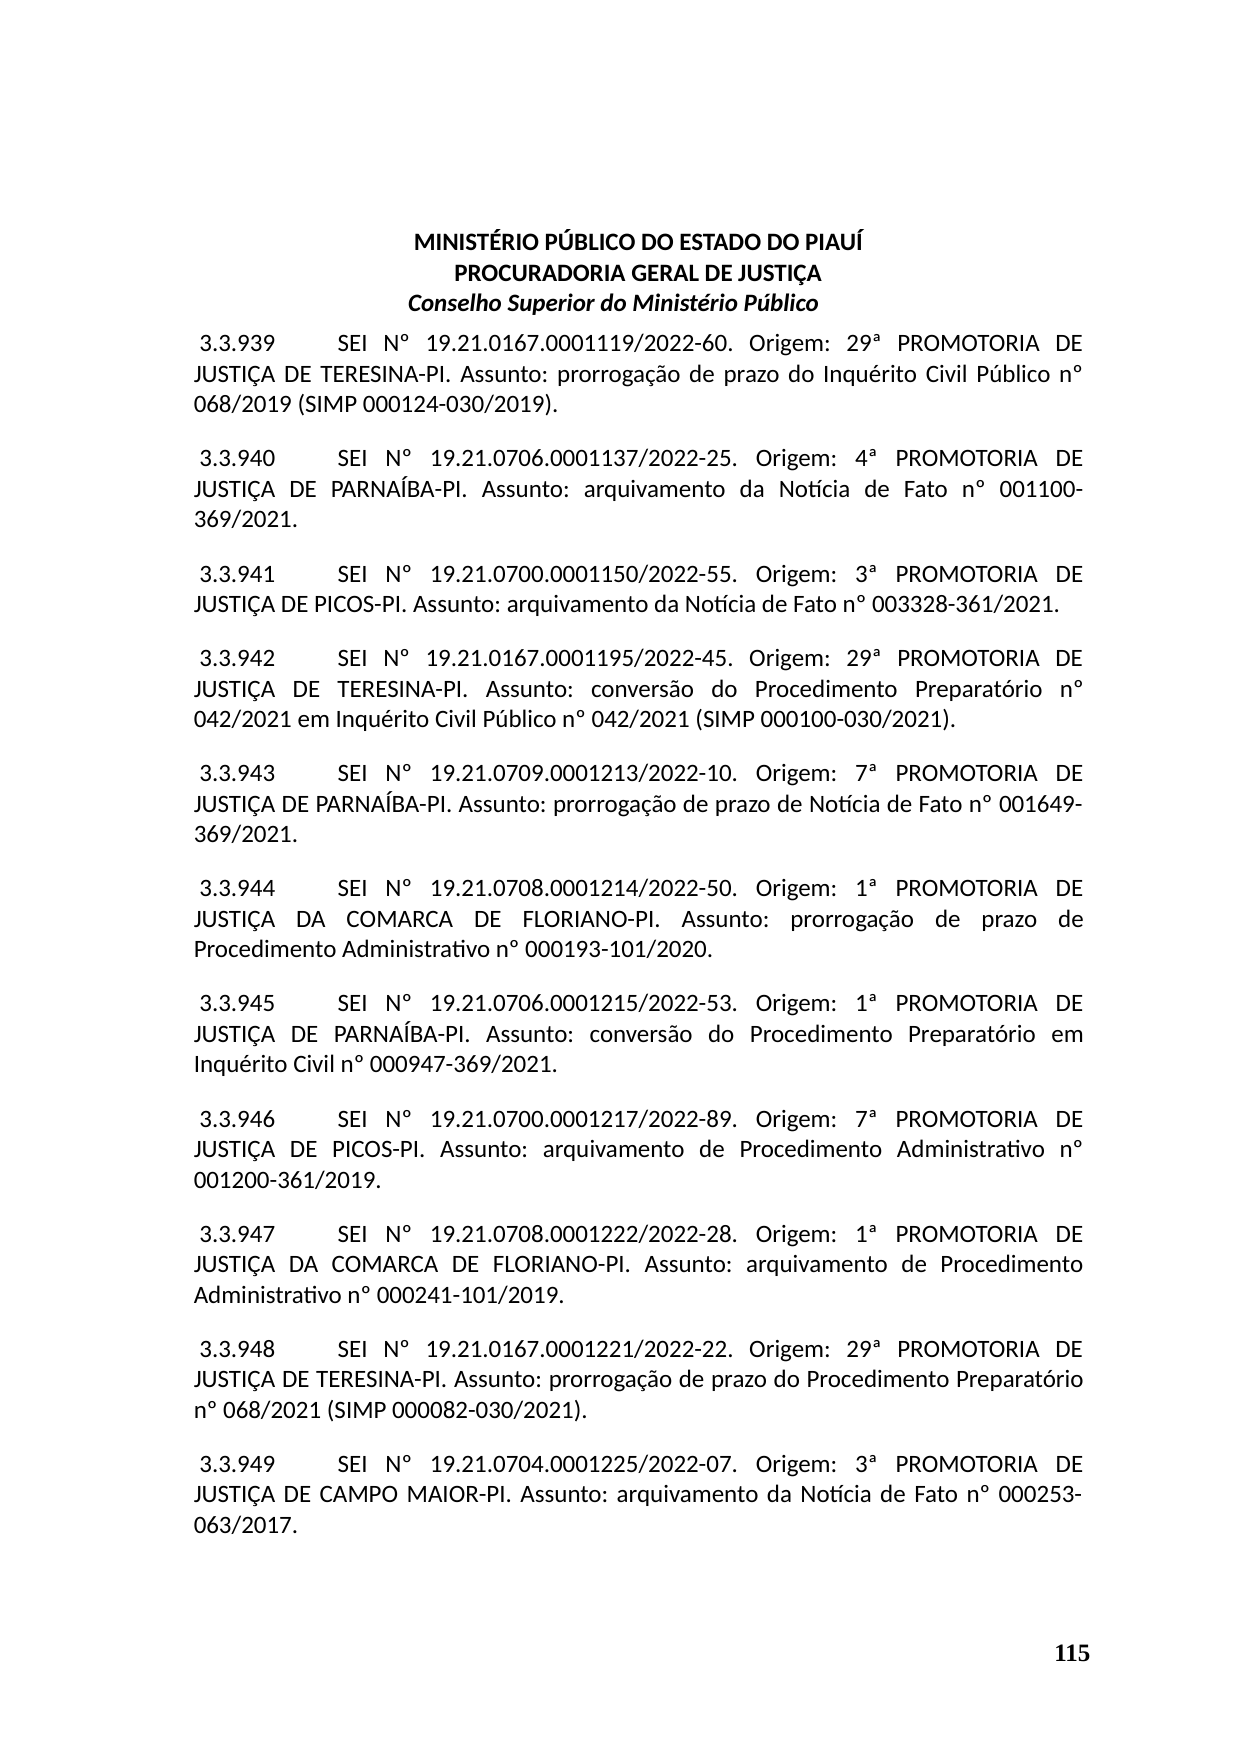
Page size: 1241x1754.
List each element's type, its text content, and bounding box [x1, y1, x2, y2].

list SEI Nº 19.21.0167.0001195/2022-45. Origem: 29ª PROMOTORIA DE JUSTIÇA DE TERESINA-PI. Assunto: conversão do Procedimento Preparatório nº 042/2021 em Inquérito Civil Público nº 042/2021 (SIMP 000100-030/2021). [193, 642, 1084, 734]
list SEI Nº 19.21.0167.0001119/2022-60. Origem: 29ª PROMOTORIA DE JUSTIÇA DE TERESINA-PI. Assunto: prorrogação de prazo do Inquérito Civil Público nº 068/2019 (SIMP 000124-030/2019). [193, 327, 1084, 419]
list SEI Nº 19.21.0706.0001137/2022-25. Origem: 4ª PROMOTORIA DE JUSTIÇA DE PARNAÍBA-PI. Assunto: arquivamento da Notícia de Fato nº 001100-369/2021. [193, 443, 1084, 534]
list SEI Nº 19.21.0704.0001225/2022-07. Origem: 3ª PROMOTORIA DE JUSTIÇA DE CAMPO MAIOR-PI. Assunto: arquivamento da Notícia de Fato nº 000253-063/2017. [193, 1448, 1084, 1539]
list SEI Nº 19.21.0700.0001150/2022-55. Origem: 3ª PROMOTORIA DE JUSTIÇA DE PICOS-PI. Assunto: arquivamento da Notícia de Fato nº 003328-361/2021. [193, 558, 1084, 619]
list SEI Nº 19.21.0709.0001213/2022-10. Origem: 7ª PROMOTORIA DE JUSTIÇA DE PARNAÍBA-PI. Assunto: prorrogação de prazo de Notícia de Fato nº 001649-369/2021. [193, 757, 1084, 849]
list SEI Nº 19.21.0708.0001214/2022-50. Origem: 1ª PROMOTORIA DE JUSTIÇA DA COMARCA DE FLORIANO-PI. Assunto: prorrogação de prazo de Procedimento Administrativo nº 000193-101/2020. [193, 872, 1084, 964]
list SEI Nº 19.21.0708.0001222/2022-28. Origem: 1ª PROMOTORIA DE JUSTIÇA DA COMARCA DE FLORIANO-PI. Assunto: arquivamento de Procedimento Administrativo nº 000241-101/2019. [193, 1218, 1084, 1309]
list SEI Nº 19.21.0167.0001221/2022-22. Origem: 29ª PROMOTORIA DE JUSTIÇA DE TERESINA-PI. Assunto: prorrogação de prazo do Procedimento Preparatório nº 068/2021 (SIMP 000082-030/2021). [193, 1333, 1084, 1424]
list SEI Nº 19.21.0700.0001217/2022-89. Origem: 7ª PROMOTORIA DE JUSTIÇA DE PICOS-PI. Assunto: arquivamento de Procedimento Administrativo nº 001200-361/2019. [193, 1103, 1084, 1194]
list SEI Nº 19.21.0706.0001215/2022-53. Origem: 1ª PROMOTORIA DE JUSTIÇA DE PARNAÍBA-PI. Assunto: conversão do Procedimento Preparatório em Inquérito Civil nº 000947-369/2021. [193, 988, 1084, 1079]
